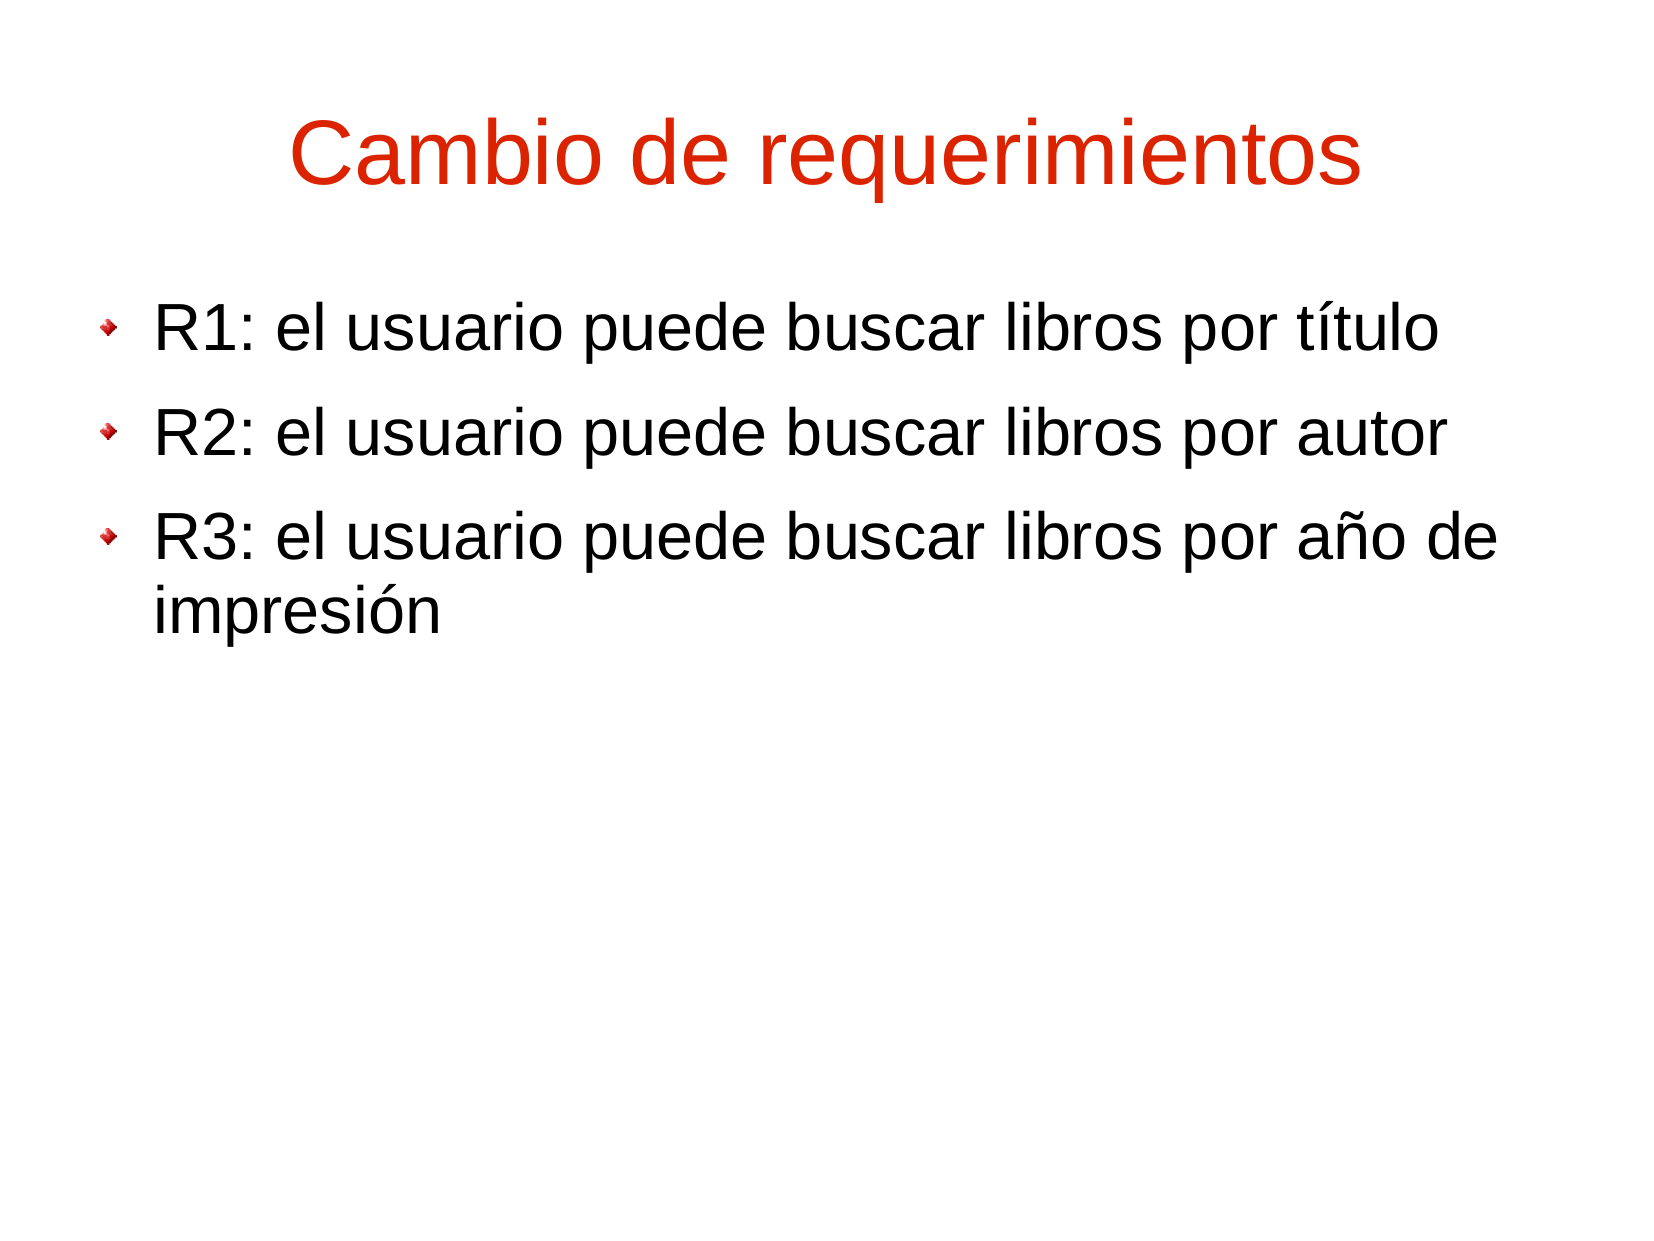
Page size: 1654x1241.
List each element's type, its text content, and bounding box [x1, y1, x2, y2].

list R1: el usuario puede buscar libros por título R2: el usuario puede buscar libros por autor R3: el usuario puede buscar libros por año de impresión [82, 290, 1571, 1109]
title Cambio de requerimientos [82, 49, 1571, 257]
